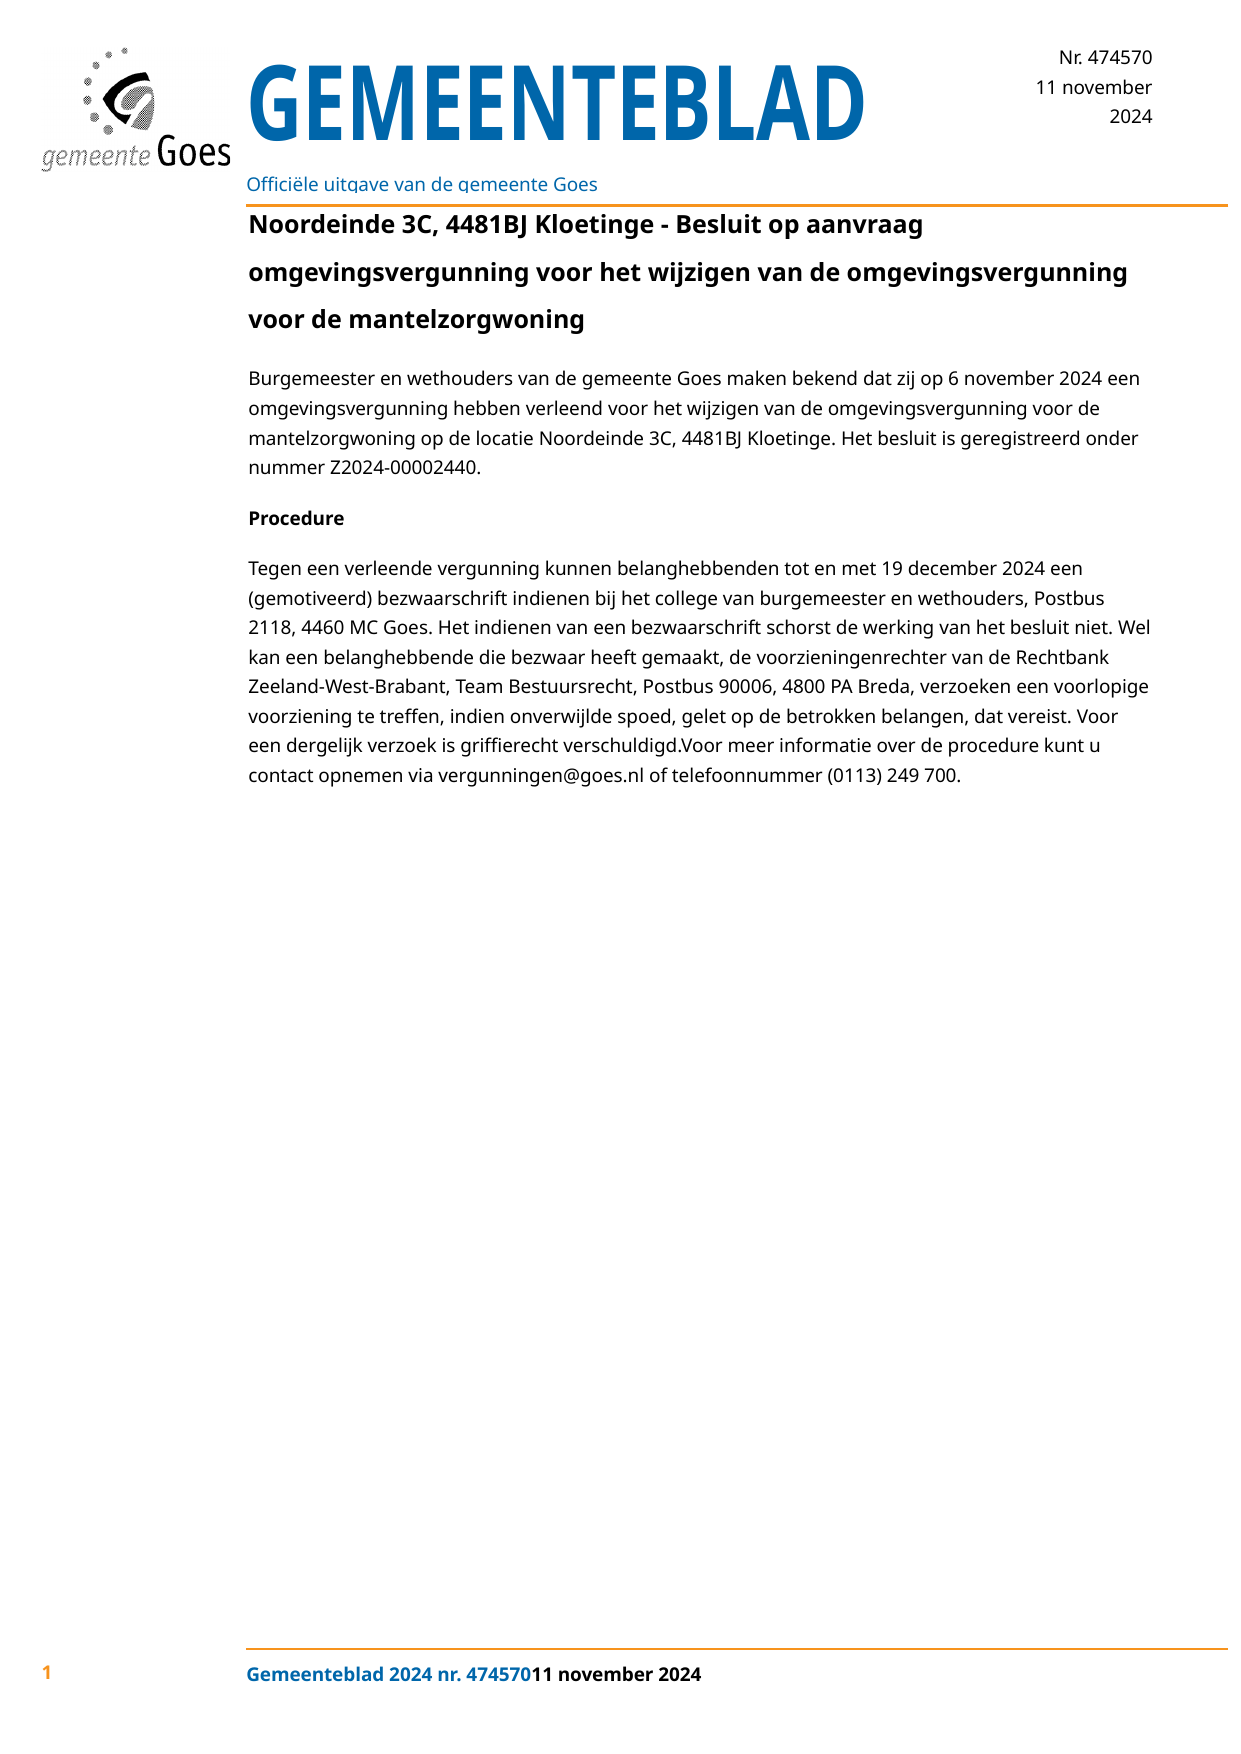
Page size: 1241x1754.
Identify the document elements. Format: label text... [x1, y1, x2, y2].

picture [41, 47, 231, 172]
text Noordeinde 3C, 4481BJ Kloetinge - Besluit op aanvraag omgevingsvergunning voor het wijzigen van de omgevingsvergunning voor de mantelzorgwoning [248, 207, 1152, 336]
text Burgemeester en wethouders van de gemeente Goes maken bekend dat zij op 6 november 2024 een omgevingsvergunning hebben verleend voor het wijzigen van de omgevingsvergunning voor de mantelzorgwoning op de locatie Noordeinde 3C, 4481BJ Kloetinge. Het besluit is geregistreerd onder nummer Z2024-00002440. [248, 366, 1152, 480]
text Tegen een verleende vergunning kunnen belanghebbenden tot en met 19 december 2024 een (gemotiveerd) bezwaarschrift indienen bij het college van burgemeester en wethouders, Postbus 2118, 4460 MC Goes. Het indienen van een bezwaarschrift schorst de werking van het besluit niet. Wel kan een belanghebbende die bezwaar heeft gemaakt, de voorzieningenrechter van de Rechtbank Zeeland-West-Brabant, Team Bestuursrecht, Postbus 90006, 4800 PA Breda, verzoeken een voorlopige voorziening te treffen, indien onverwijlde spoed, gelet op de betrokken belangen, dat vereist. Voor een dergelijk verzoek is griffierecht verschuldigd.Voor meer informatie over de procedure kunt u contact opnemen via vergunningen@goes.nl of telefoonnummer (0113) 249 700. [248, 555, 1152, 788]
text Procedure [248, 505, 1152, 530]
